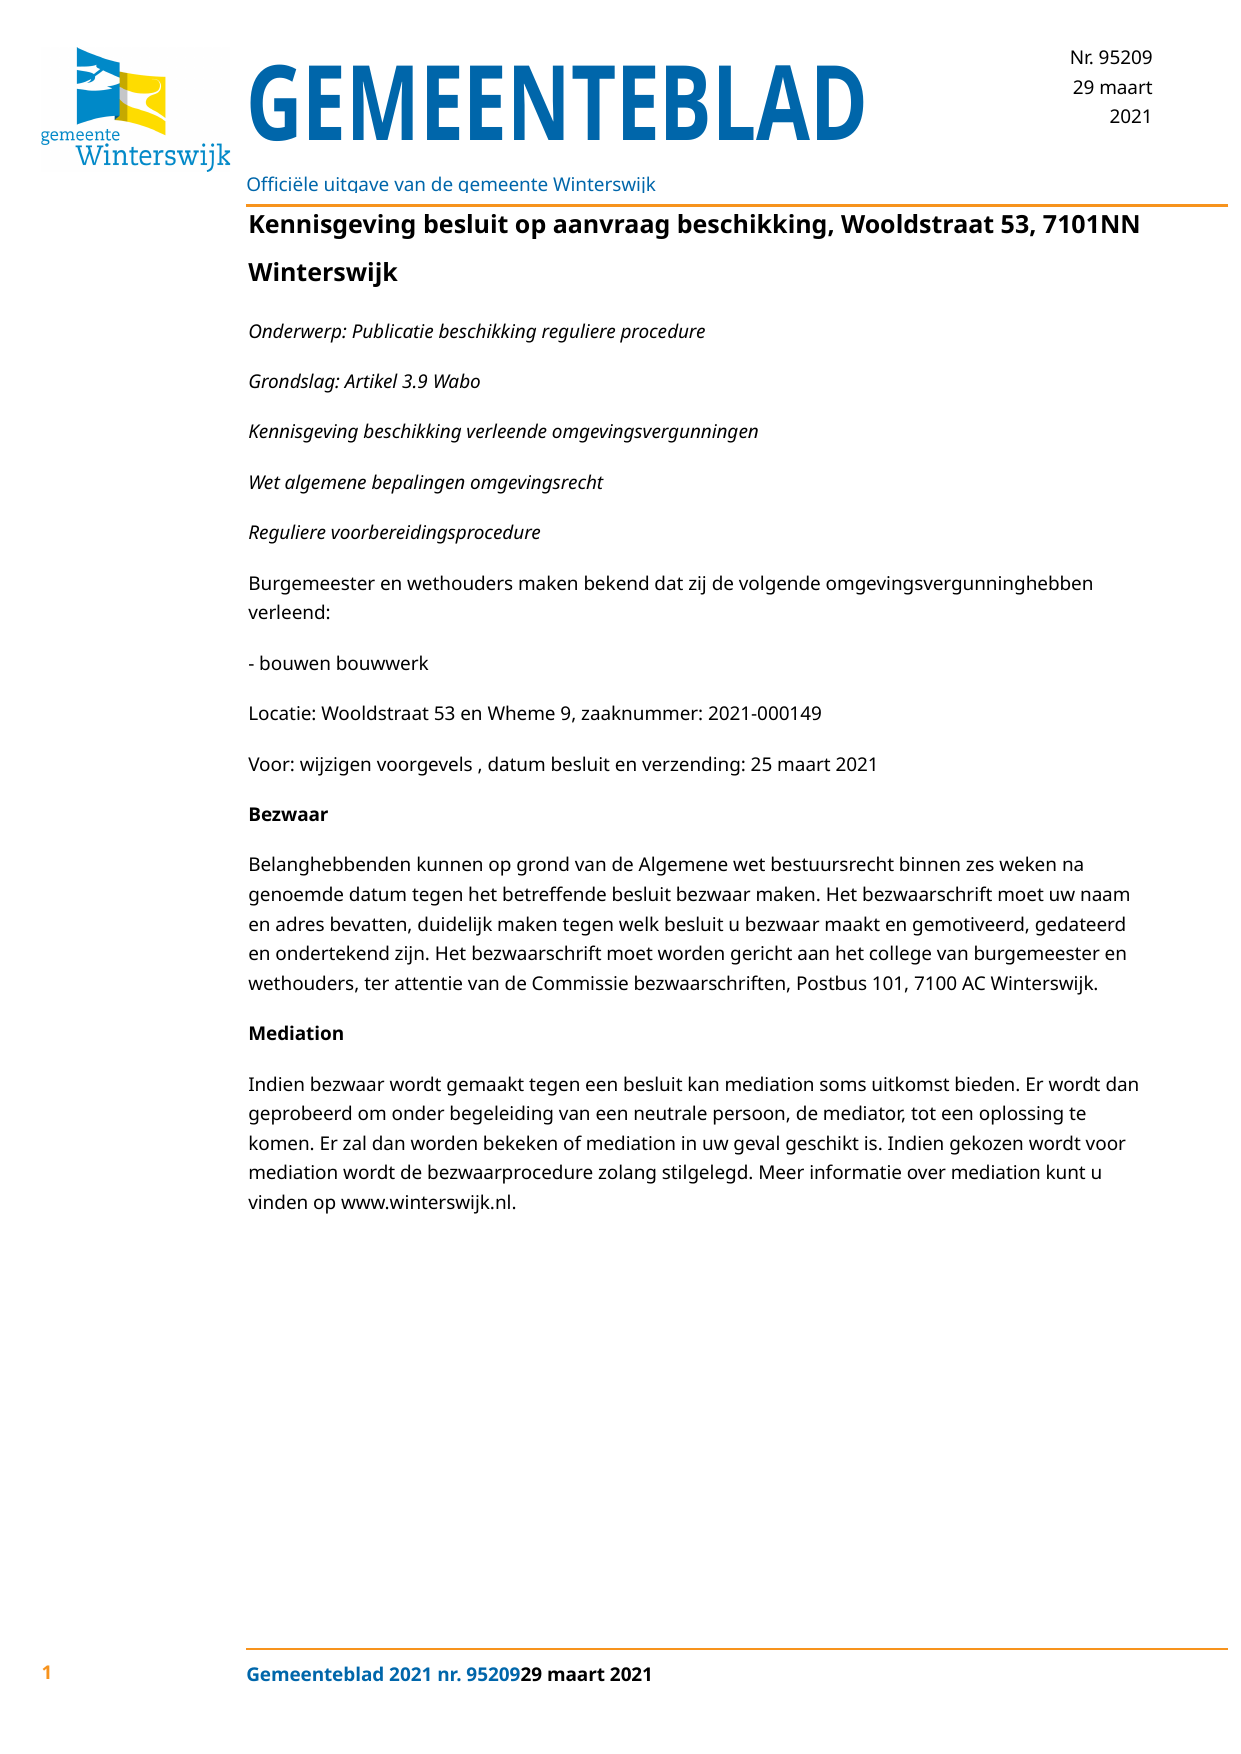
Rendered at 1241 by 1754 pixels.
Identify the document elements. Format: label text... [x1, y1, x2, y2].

text Kennisgeving beschikking verleende omgevingsvergunningen [248, 419, 1152, 444]
text Locatie: Wooldstraat 53 en Wheme 9, zaaknummer: 2021-000149 [248, 700, 1152, 726]
text Wet algemene bepalingen omgevingsrecht [248, 469, 1152, 495]
picture [225, 153, 231, 162]
text Belanghebbenden kunnen op grond van de Algemene wet bestuursrecht binnen zes weken na genoemde datum tegen het betreffende besluit bezwaar maken. Het bezwaarschrift moet uw naam en adres bevatten, duidelijk maken tegen welk besluit u bezwaar maakt en gemotiveerd, gedateerd en ondertekend zijn. Het bezwaarschrift moet worden gericht aan het college van burgemeester en wethouders, ter attentie van de Commissie bezwaarschriften, Postbus 101, 7100 AC Winterswijk. [248, 852, 1152, 996]
text Kennisgeving besluit op aanvraag beschikking, Wooldstraat 53, 7101NN Winterswijk [248, 207, 1152, 288]
text Onderwerp: Publicatie beschikking reguliere procedure [248, 318, 1152, 344]
text Reguliere voorbereidingsprocedure [248, 519, 1152, 545]
text Burgemeester en wethouders maken bekend dat zij de volgende omgevingsvergunninghebben verleend: [248, 570, 1152, 625]
text - bouwen bouwwerk [248, 650, 1152, 676]
text Grondslag: Artikel 3.9 Wabo [248, 368, 1152, 394]
text Indien bezwaar wordt gemaakt tegen een besluit kan mediation soms uitkomst bieden. Er wordt dan geprobeerd om onder begeleiding van een neutrale persoon, de mediator, tot een oplossing te komen. Er zal dan worden bekeken of mediation in uw geval geschikt is. Indien gekozen wordt voor mediation wordt de bezwaarprocedure zolang stilgelegd. Meer informatie over mediation kunt u vinden op www.winterswijk.nl. [248, 1071, 1152, 1215]
text Mediation [248, 1020, 1152, 1046]
picture [41, 47, 231, 172]
text Bezwaar [248, 801, 1152, 827]
text Voor: wijzigen voorgevels , datum besluit en verzending: 25 maart 2021 [248, 751, 1152, 777]
